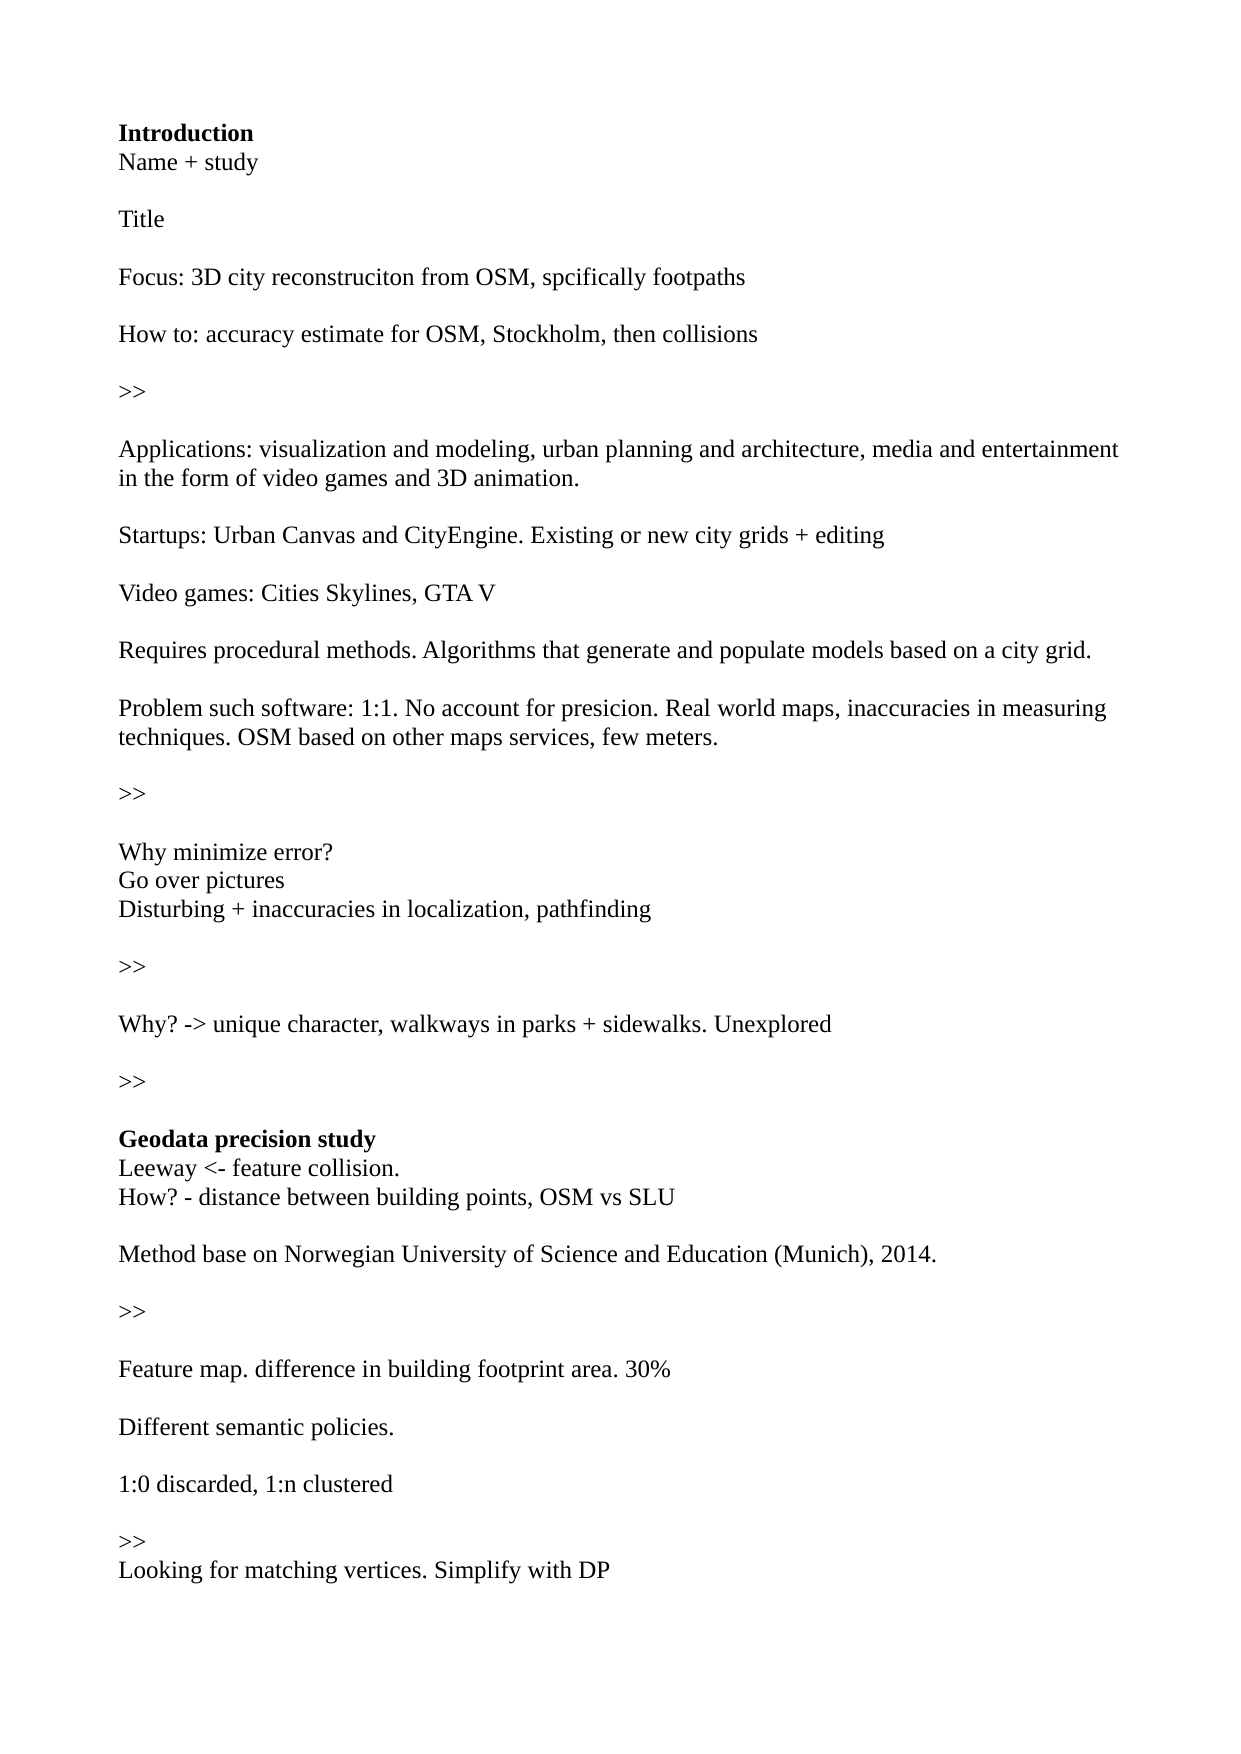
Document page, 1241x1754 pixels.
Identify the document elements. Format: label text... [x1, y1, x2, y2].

text Why minimize error? [118, 837, 1122, 866]
text Video games: Cities Skylines, GTA V [118, 578, 1122, 607]
text Leeway <- feature collision. [118, 1153, 1122, 1182]
text >> [118, 1297, 1122, 1326]
text Geodata precision study [118, 1124, 1122, 1153]
text Method base on Norwegian University of Science and Education (Munich), 2014. [118, 1239, 1122, 1268]
text Applications: visualization and modeling, urban planning and architecture, media and entertainment in the form of video games and 3D animation. [118, 434, 1122, 492]
text Startups: Urban Canvas and CityEngine. Existing or new city grids + editing [118, 521, 1122, 549]
text Go over pictures [118, 866, 1122, 894]
text Introduction [118, 118, 1122, 147]
text Feature map. difference in building footprint area. 30% [118, 1354, 1122, 1383]
text How to: accuracy estimate for OSM, Stockholm, then collisions [118, 319, 1122, 348]
text Title [118, 204, 1122, 233]
text Problem such software: 1:1. No account for presicion. Real world maps, inaccuracies in measuring techniques. OSM based on other maps services, few meters. [118, 693, 1122, 751]
text Why? -> unique character, walkways in parks + sidewalks. Unexplored [118, 1009, 1122, 1038]
text Focus: 3D city reconstruciton from OSM, spcifically footpaths [118, 262, 1122, 291]
text Requires procedural methods. Algorithms that generate and populate models based on a city grid. [118, 636, 1122, 664]
text Name + study [118, 147, 1122, 176]
text >> [118, 952, 1122, 981]
text >> [118, 1527, 1122, 1556]
text Disturbing + inaccuracies in localization, pathfinding [118, 894, 1122, 923]
text Looking for matching vertices. Simplify with DP [118, 1556, 1122, 1584]
text >> [118, 779, 1122, 808]
text 1:0 discarded, 1:n clustered [118, 1469, 1122, 1498]
text Different semantic policies. [118, 1412, 1122, 1441]
text How? - distance between building points, OSM vs SLU [118, 1182, 1122, 1211]
text >> [118, 1067, 1122, 1096]
text >> [118, 377, 1122, 406]
